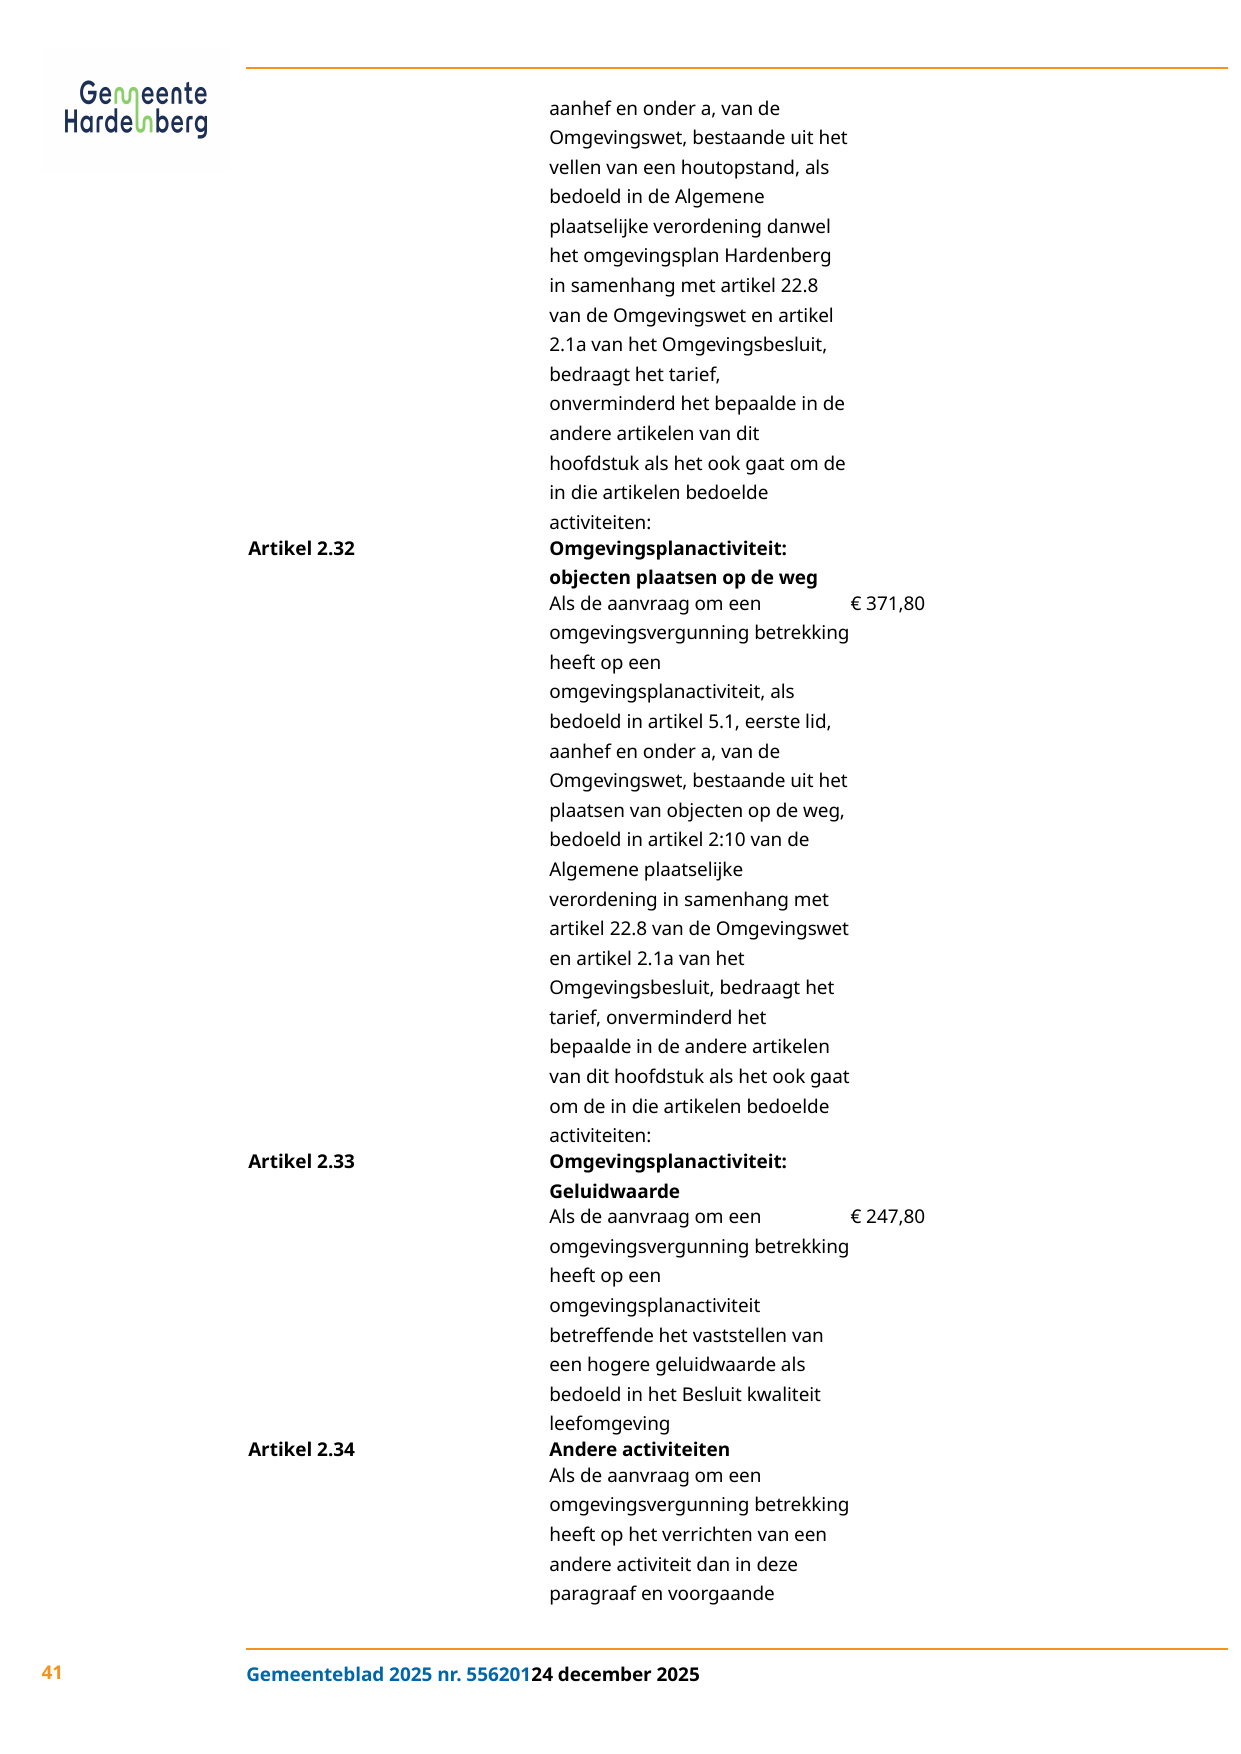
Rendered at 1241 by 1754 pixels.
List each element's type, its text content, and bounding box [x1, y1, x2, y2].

picture [41, 47, 231, 172]
table_cell aanhef en onder a, van de Omgevingswet, bestaande uit het vellen van een houtopstand, als bedoeld in de Algemene plaatselijke verordening danwel het omgevingsplan Hardenberg in samenhang met artikel 22.8 van de Omgevingswet en artikel 2.1a van het Omgevingsbesluit, bedraagt het tarief, onverminderd het bepaalde in de andere artikelen van dit hoofdstuk als het ook gaat om de in die artikelen bedoelde activiteiten: [549, 95, 850, 535]
table_cell [850, 95, 1152, 535]
table_cell [248, 1462, 549, 1606]
table_cell Omgevingsplanactiviteit: Geluidwaarde [549, 1148, 850, 1203]
table_cell € 247,80 [850, 1204, 1152, 1436]
table_cell [850, 1148, 1152, 1203]
table_cell € 371,80 [850, 590, 1152, 1148]
table_cell Andere activiteiten [549, 1436, 850, 1462]
table_cell Als de aanvraag om een omgevingsvergunning betrekking heeft op het verrichten van een andere activiteit dan in deze paragraaf en voorgaande [549, 1462, 850, 1606]
table_cell [850, 1436, 1152, 1462]
table_cell [850, 535, 1152, 590]
table_cell Artikel 2.33 [248, 1148, 549, 1203]
table_cell Als de aanvraag om een omgevingsvergunning betrekking heeft op een omgevingsplanactiviteit betreffende het vaststellen van een hogere geluidwaarde als bedoeld in het Besluit kwaliteit leefomgeving [549, 1204, 850, 1436]
table_cell Artikel 2.34 [248, 1436, 549, 1462]
table_cell Als de aanvraag om een omgevingsvergunning betrekking heeft op een omgevingsplanactiviteit, als bedoeld in artikel 5.1, eerste lid, aanhef en onder a, van de Omgevingswet, bestaande uit het plaatsen van objecten op de weg, bedoeld in artikel 2:10 van de Algemene plaatselijke verordening in samenhang met artikel 22.8 van de Omgevingswet en artikel 2.1a van het Omgevingsbesluit, bedraagt het tarief, onverminderd het bepaalde in de andere artikelen van dit hoofdstuk als het ook gaat om de in die artikelen bedoelde activiteiten: [549, 590, 850, 1148]
table_cell Artikel 2.32 [248, 535, 549, 590]
table_cell [248, 1204, 549, 1436]
table_cell [850, 1462, 1152, 1606]
table_cell [248, 95, 549, 535]
table_cell [248, 590, 549, 1148]
table_cell Omgevingsplanactiviteit: objecten plaatsen op de weg [549, 535, 850, 590]
